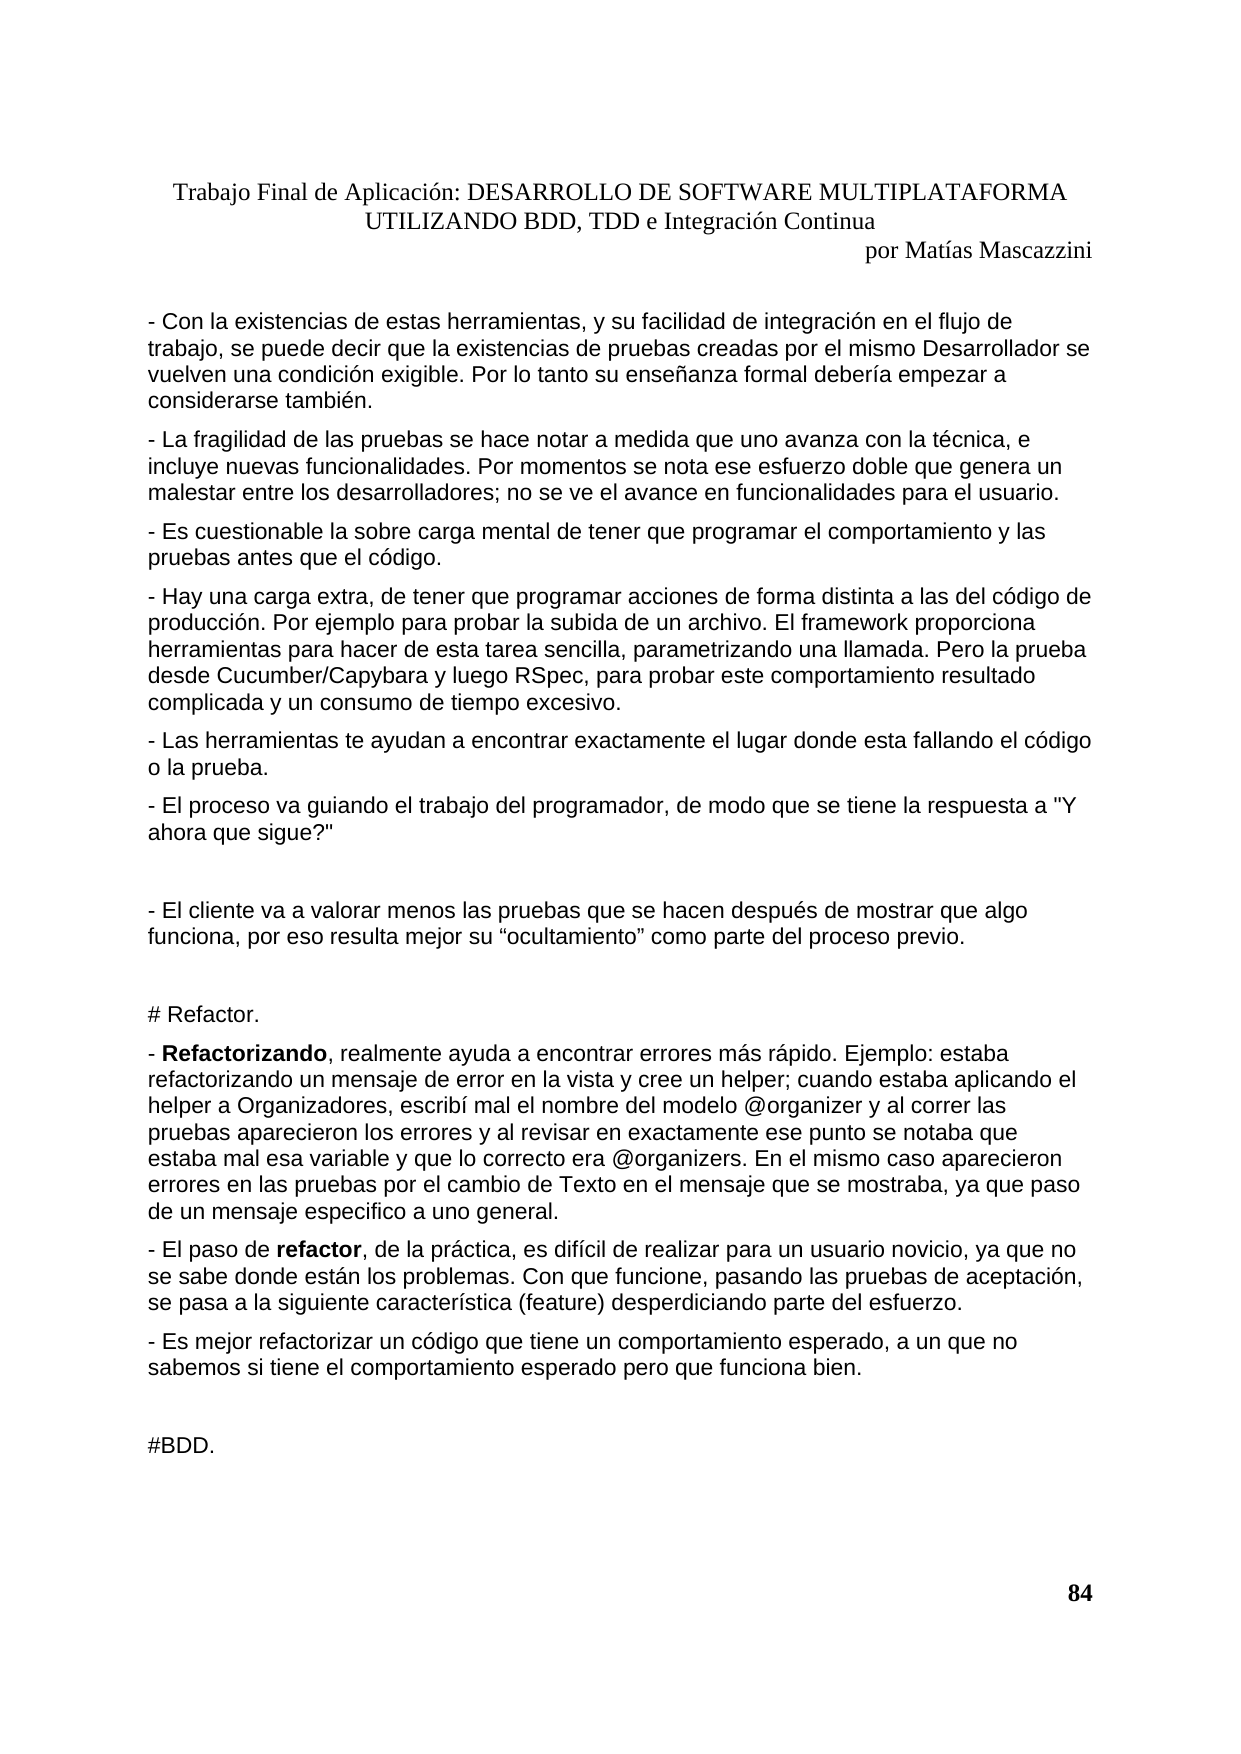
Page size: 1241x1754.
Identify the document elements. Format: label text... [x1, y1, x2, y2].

text - El paso de refactor, de la práctica, es difícil de realizar para un usuario novicio, ya que no se sabe donde están los problemas. Con que funcione, pasando las pruebas de aceptación, se pasa a la siguiente característica (feature) desperdiciando parte del esfuerzo. [148, 1236, 1093, 1316]
text - Las herramientas te ayudan a encontrar exactamente el lugar donde esta fallando el código o la prueba. [148, 727, 1093, 780]
text - Es cuestionable la sobre carga mental de tener que programar el comportamiento y las pruebas antes que el código. [148, 518, 1093, 571]
text # Refactor. [148, 1001, 1093, 1027]
text - Es mejor refactorizar un código que tiene un comportamiento esperado, a un que no sabemos si tiene el comportamiento esperado pero que funciona bien. [148, 1328, 1093, 1381]
text #BDD. [148, 1432, 1093, 1458]
text - El cliente va a valorar menos las pruebas que se hacen después de mostrar que algo funciona, por eso resulta mejor su “ocultamiento” como parte del proceso previo. [148, 897, 1093, 949]
text - El proceso va guiando el trabajo del programador, de modo que se tiene la respuesta a "Y ahora que sigue?" [148, 792, 1093, 845]
text - Refactorizando, realmente ayuda a encontrar errores más rápido. Ejemplo: estaba refactorizando un mensaje de error en la vista y cree un helper; cuando estaba aplicando el helper a Organizadores, escribí mal el nombre del modelo @organizer y al correr las pruebas aparecieron los errores y al revisar en exactamente ese punto se notaba que estaba mal esa variable y que lo correcto era @organizers. En el mismo caso aparecieron errores en las pruebas por el cambio de Texto en el mensaje que se mostraba, ya que paso de un mensaje especifico a uno general. [148, 1039, 1093, 1224]
text - Hay una carga extra, de tener que programar acciones de forma distinta a las del código de producción. Por ejemplo para probar la subida de un archivo. El framework proporciona herramientas para hacer de esta tarea sencilla, parametrizando una llamada. Pero la prueba desde Cucumber/Capybara y luego RSpec, para probar este comportamiento resultado complicada y un consumo de tiempo excesivo. [148, 583, 1093, 715]
text - La fragilidad de las pruebas se hace notar a medida que uno avanza con la técnica, e incluye nuevas funcionalidades. Por momentos se nota ese esfuerzo doble que genera un malestar entre los desarrolladores; no se ve el avance en funcionalidades para el usuario. [148, 426, 1093, 505]
text - Con la existencias de estas herramientas, y su facilidad de integración en el flujo de trabajo, se puede decir que la existencias de pruebas creadas por el mismo Desarrollador se vuelven una condición exigible. Por lo tanto su enseñanza formal debería empezar a considerarse también. [148, 308, 1093, 414]
